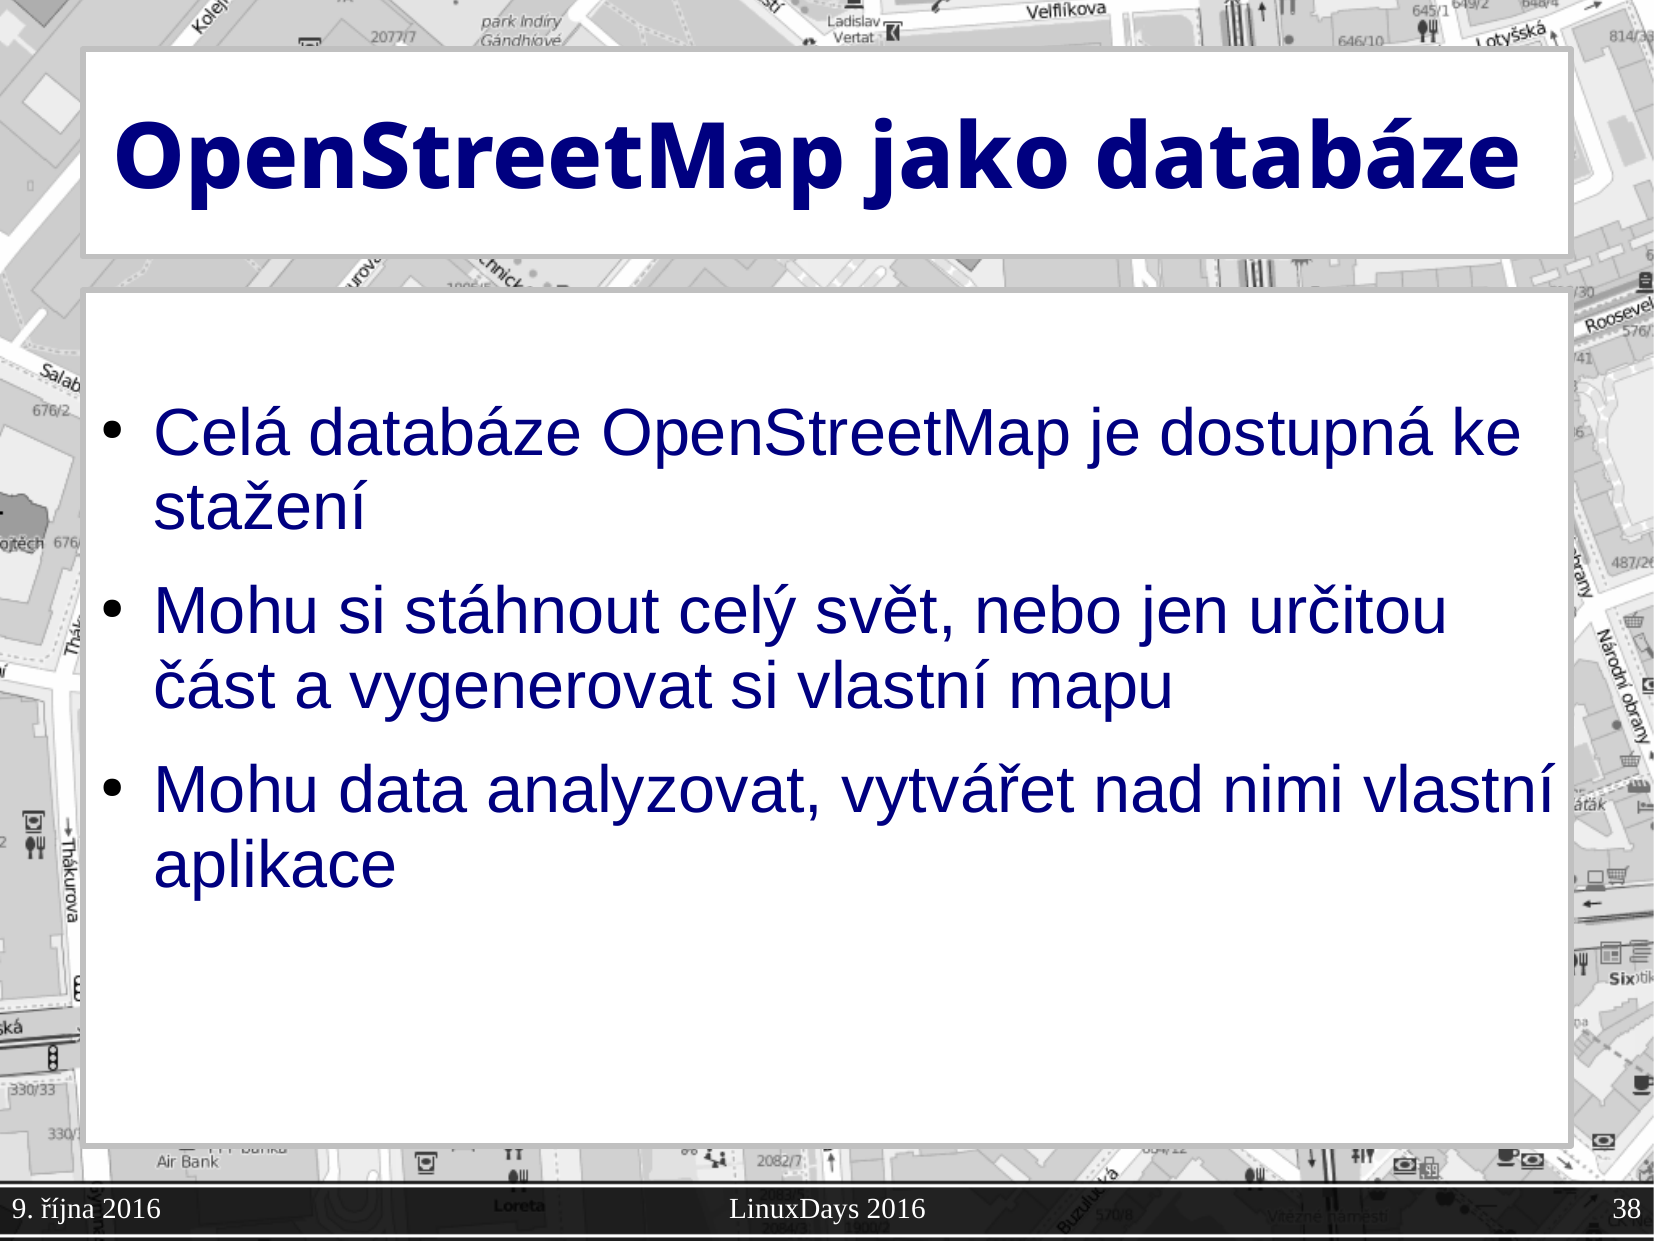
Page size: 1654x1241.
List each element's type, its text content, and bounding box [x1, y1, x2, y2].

list Celá databáze OpenStreetMap je dostupná ke stažení Mohu si stáhnout celý svět, nebo jen určitou část a vygenerovat si vlastní mapu Mohu data analyzovat, vytvářet nad nimi vlastní aplikace [82, 290, 1571, 1146]
title OpenStreetMap jako databáze [82, 49, 1571, 257]
picture [0, 0, 1654, 1241]
